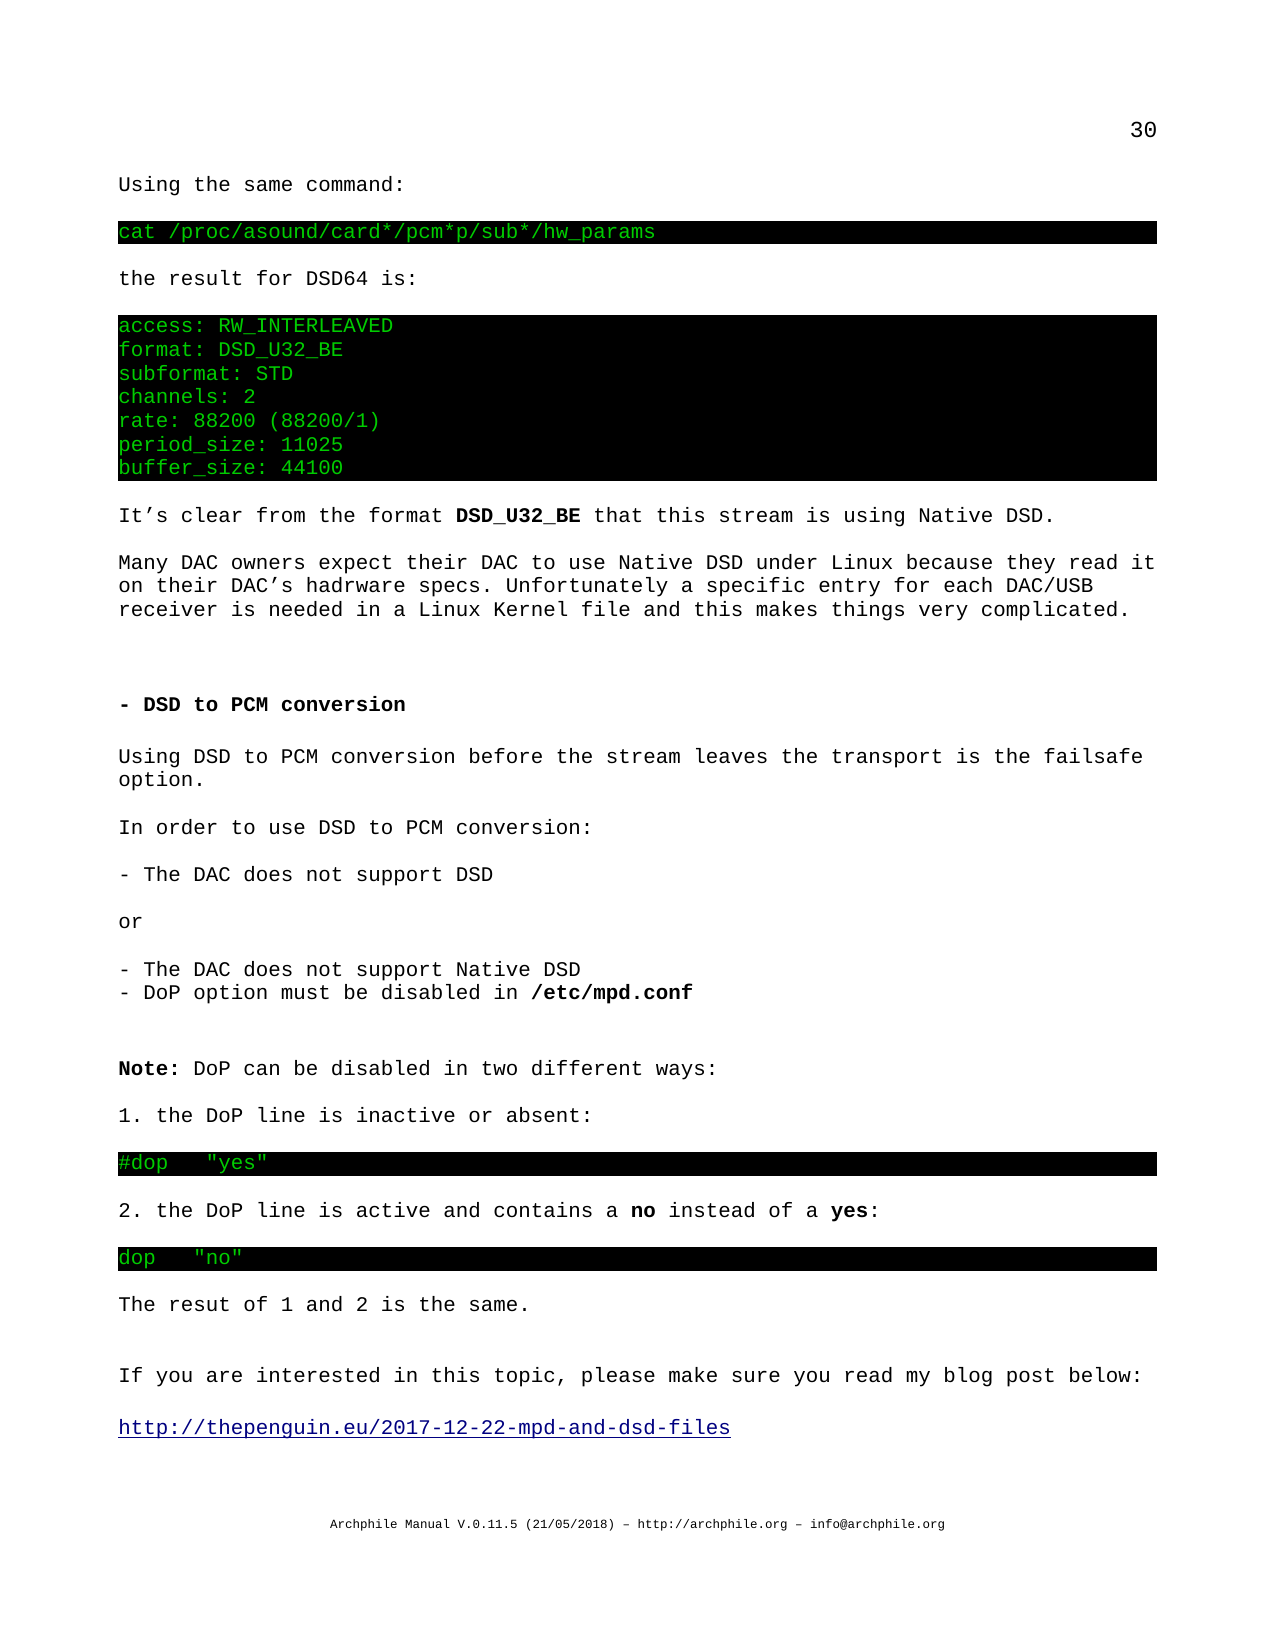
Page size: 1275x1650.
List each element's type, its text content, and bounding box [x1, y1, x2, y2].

text - DoP option must be disabled in /etc/mpd.conf [118, 982, 1157, 1006]
text 1. the DoP line is inactive or absent: [118, 1105, 1157, 1129]
text - The DAC does not support Native DSD [118, 958, 1157, 982]
text period_size: 11025 [118, 434, 1157, 457]
text - DSD to PCM conversion [118, 694, 1157, 717]
text - The DAC does not support DSD [118, 864, 1157, 888]
text buffer_size: 44100 [118, 457, 1157, 481]
text 2. the DoP line is active and contains a no instead of a yes: [118, 1200, 1157, 1223]
text http://thepenguin.eu/2017-12-22-mpd-and-dsd-files [118, 1417, 1157, 1441]
text the result for DSD64 is: [118, 268, 1157, 292]
text channels: 2 [118, 386, 1157, 410]
text dop "no" [118, 1247, 1157, 1271]
text Note: DoP can be disabled in two different ways: [118, 1058, 1157, 1081]
text If you are interested in this topic, please make sure you read my blog post below: [118, 1365, 1157, 1389]
text cat /proc/asound/card*/pcm*p/sub*/hw_params [118, 221, 1157, 244]
text rate: 88200 (88200/1) [118, 410, 1157, 434]
text Using the same command: [118, 173, 1157, 197]
text format: DSD_U32_BE [118, 339, 1157, 363]
text or [118, 911, 1157, 935]
text The resut of 1 and 2 is the same. [118, 1294, 1157, 1318]
text Using DSD to PCM conversion before the stream leaves the transport is the failsafe option. [118, 746, 1157, 793]
text Many DAC owners expect their DAC to use Native DSD under Linux because they read it on their DAC’s hadrware specs. Unfortunately a specific entry for each DAC/USB receiver is needed in a Linux Kernel file and this makes things very complicated. [118, 552, 1157, 623]
text #dop "yes" [118, 1152, 1157, 1176]
text In order to use DSD to PCM conversion: [118, 817, 1157, 840]
text access: RW_INTERLEAVED [118, 315, 1157, 339]
text It’s clear from the format DSD_U32_BE that this stream is using Native DSD. [118, 504, 1157, 528]
text subformat: STD [118, 363, 1157, 386]
